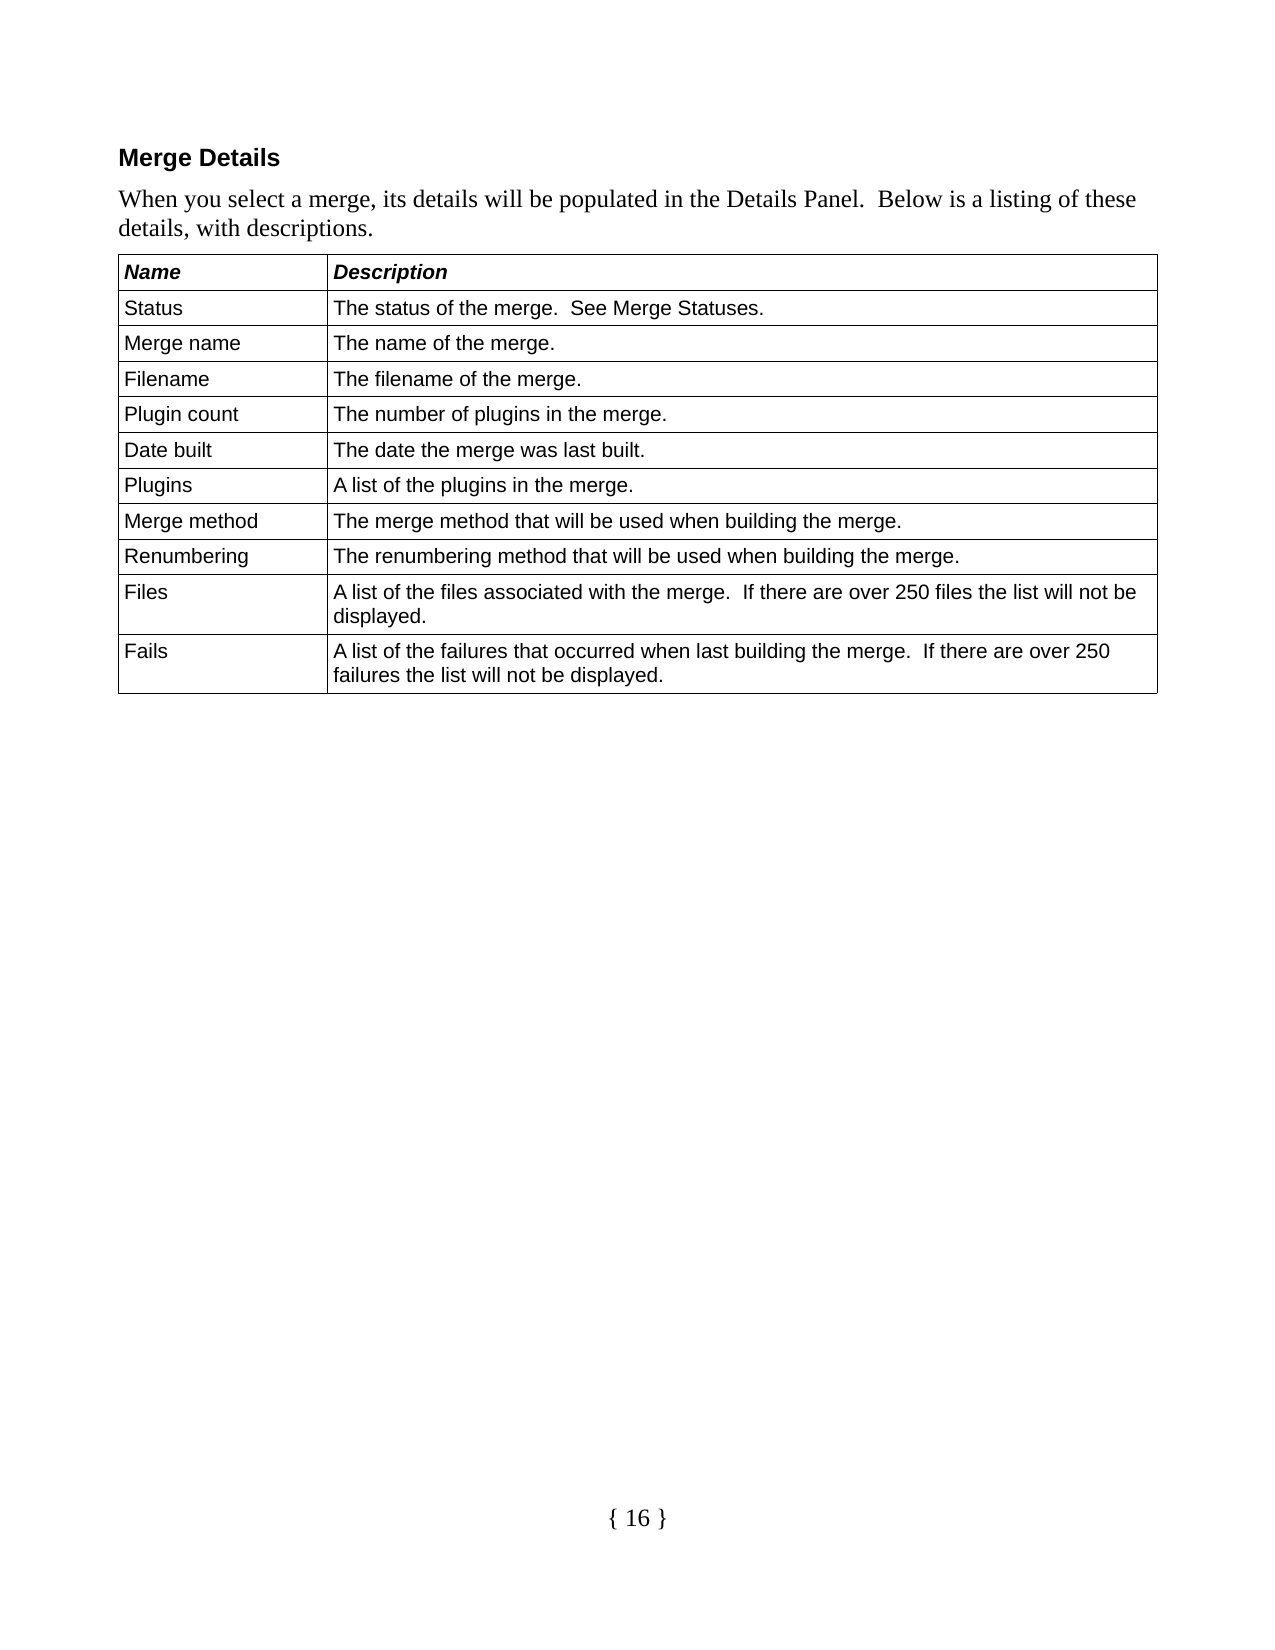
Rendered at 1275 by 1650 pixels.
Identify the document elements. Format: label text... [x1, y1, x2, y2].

table_cell The merge method that will be used when building the merge. [328, 504, 1157, 538]
table_cell Fails [119, 635, 327, 693]
table_cell Renumbering [119, 540, 327, 574]
table_cell The renumbering method that will be used when building the merge. [328, 540, 1157, 574]
table_cell Filename [119, 362, 327, 396]
table_cell Plugins [119, 469, 327, 503]
table_cell A list of the plugins in the merge. [328, 469, 1157, 503]
subtitle Merge Details [118, 143, 1157, 172]
table_cell Plugin count [119, 397, 327, 432]
table_cell Date built [119, 433, 327, 467]
table_cell The status of the merge. See Merge Statuses. [328, 291, 1157, 325]
text When you select a merge, its details will be populated in the Details Panel. Below is a listing of these details, with descriptions. [118, 184, 1157, 242]
table_header Name [119, 255, 327, 290]
table_cell The date the merge was last built. [328, 433, 1157, 467]
table_cell The filename of the merge. [328, 362, 1157, 396]
table_cell Files [119, 575, 327, 633]
table_cell A list of the failures that occurred when last building the merge. If there are over 250 failures the list will not be displayed. [328, 635, 1157, 693]
table_cell The number of plugins in the merge. [328, 397, 1157, 432]
table_cell The name of the merge. [328, 326, 1157, 361]
table_cell A list of the files associated with the merge. If there are over 250 files the list will not be displayed. [328, 575, 1157, 633]
table_cell Merge method [119, 504, 327, 538]
table_cell Status [119, 291, 327, 325]
table_cell Merge name [119, 326, 327, 361]
table_header Description [328, 255, 1157, 290]
